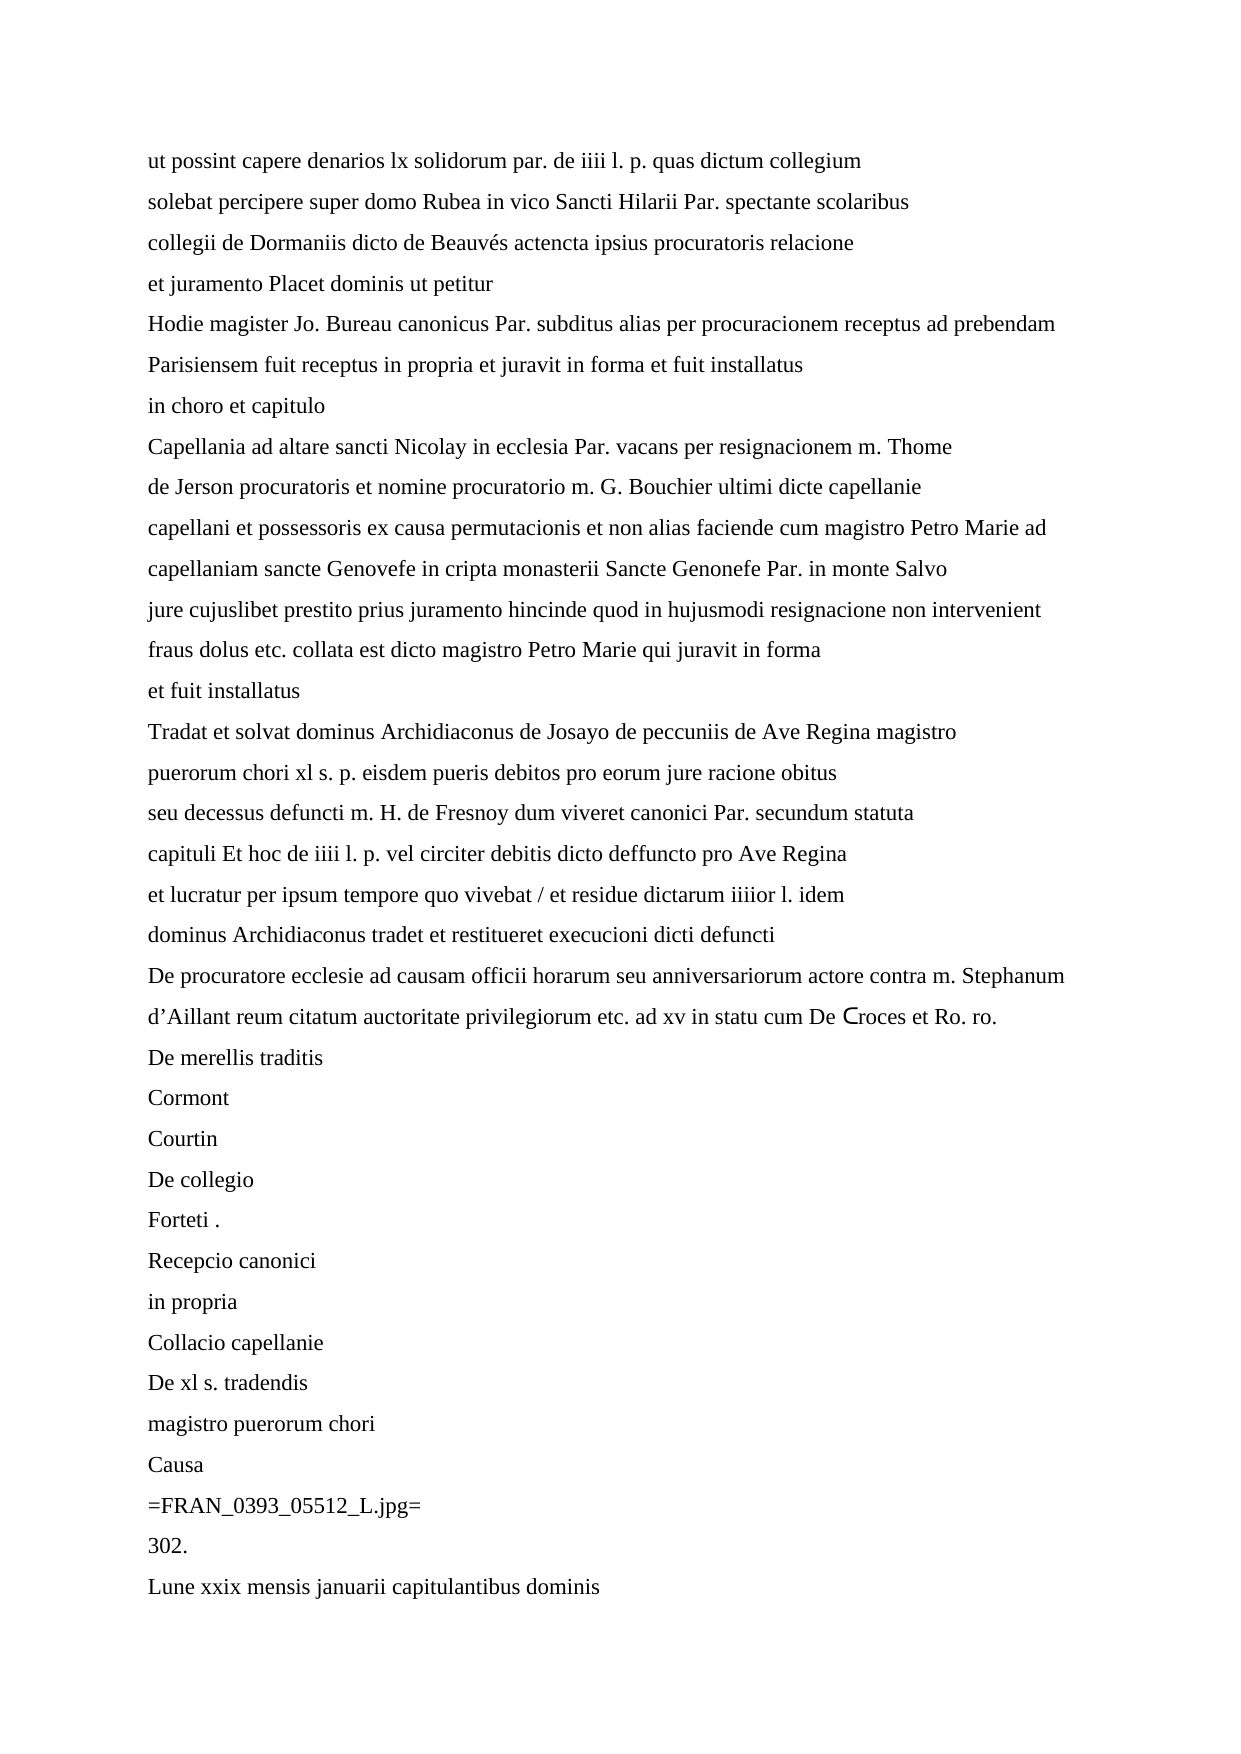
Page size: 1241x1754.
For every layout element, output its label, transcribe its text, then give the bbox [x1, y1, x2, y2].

text seu decessus defuncti m. H. de Fresnoy dum viveret canonici Par. secundum statuta [148, 799, 1093, 826]
text Courtin [148, 1125, 1093, 1151]
text capellani et possessoris ex causa permutacionis et non alias faciende cum magistro Petro Marie ad [148, 514, 1093, 541]
text solebat percipere super domo Rubea in vico Sancti Hilarii Par. spectante scolaribus [148, 188, 1093, 215]
text Collacio capellanie [148, 1329, 1093, 1355]
text in choro et capitulo [148, 392, 1093, 418]
text capituli Et hoc de iiii l. p. vel circiter debitis dicto deffuncto pro Ave Regina [148, 840, 1093, 866]
text Cormont [148, 1084, 1093, 1111]
text dominus Archidiaconus tradet et restitueret execucioni dicti defuncti [148, 921, 1093, 948]
text magistro puerorum chori [148, 1410, 1093, 1437]
text d’Aillant reum citatum auctoritate privilegiorum etc. ad xv in statu cum De ᑕroces et Ro. ro. [148, 1003, 1093, 1029]
text Recepcio canonici [148, 1247, 1093, 1274]
text et lucratur per ipsum tempore quo vivebat / et residue dictarum iiiior l. idem [148, 881, 1093, 907]
text puerorum chori xl s. p. eisdem pueris debitos pro eorum jure racione obitus [148, 758, 1093, 785]
text De merellis traditis [148, 1044, 1093, 1070]
text 302. [148, 1532, 1093, 1559]
text Hodie magister Jo. Bureau canonicus Par. subditus alias per procuracionem receptus ad prebendam [148, 311, 1093, 337]
text jure cujuslibet prestito prius juramento hincinde quod in hujusmodi resignacione non intervenient [148, 596, 1093, 622]
text Forteti . [148, 1207, 1093, 1233]
text Lune xxix mensis januarii capitulantibus dominis [148, 1573, 1093, 1599]
text Capellania ad altare sancti Nicolay in ecclesia Par. vacans per resignacionem m. Thome [148, 433, 1093, 459]
text De procuratore ecclesie ad causam officii horarum seu anniversariorum actore contra m. Stephanum [148, 962, 1093, 988]
text collegii de Dormaniis dicto de Beauvés actencta ipsius procuratoris relacione [148, 229, 1093, 255]
text de Jerson procuratoris et nomine procuratorio m. G. Bouchier ultimi dicte capellanie [148, 473, 1093, 500]
text ut possint capere denarios lx solidorum par. de iiii l. p. quas dictum collegium [148, 148, 1093, 174]
text Tradat et solvat dominus Archidiaconus de Josayo de peccuniis de Ave Regina magistro [148, 718, 1093, 744]
text =FRAN_0393_05512_L.jpg= [148, 1492, 1093, 1518]
text et juramento Placet dominis ut petitur [148, 270, 1093, 296]
text De collegio [148, 1166, 1093, 1192]
text et fuit installatus [148, 677, 1093, 703]
text Parisiensem fuit receptus in propria et juravit in forma et fuit installatus [148, 351, 1093, 378]
text in propria [148, 1288, 1093, 1314]
text capellaniam sancte Genovefe in cripta monasterii Sancte Genonefe Par. in monte Salvo [148, 555, 1093, 581]
text Causa [148, 1451, 1093, 1477]
text De xl s. tradendis [148, 1369, 1093, 1396]
text fraus dolus etc. collata est dicto magistro Petro Marie qui juravit in forma [148, 636, 1093, 663]
